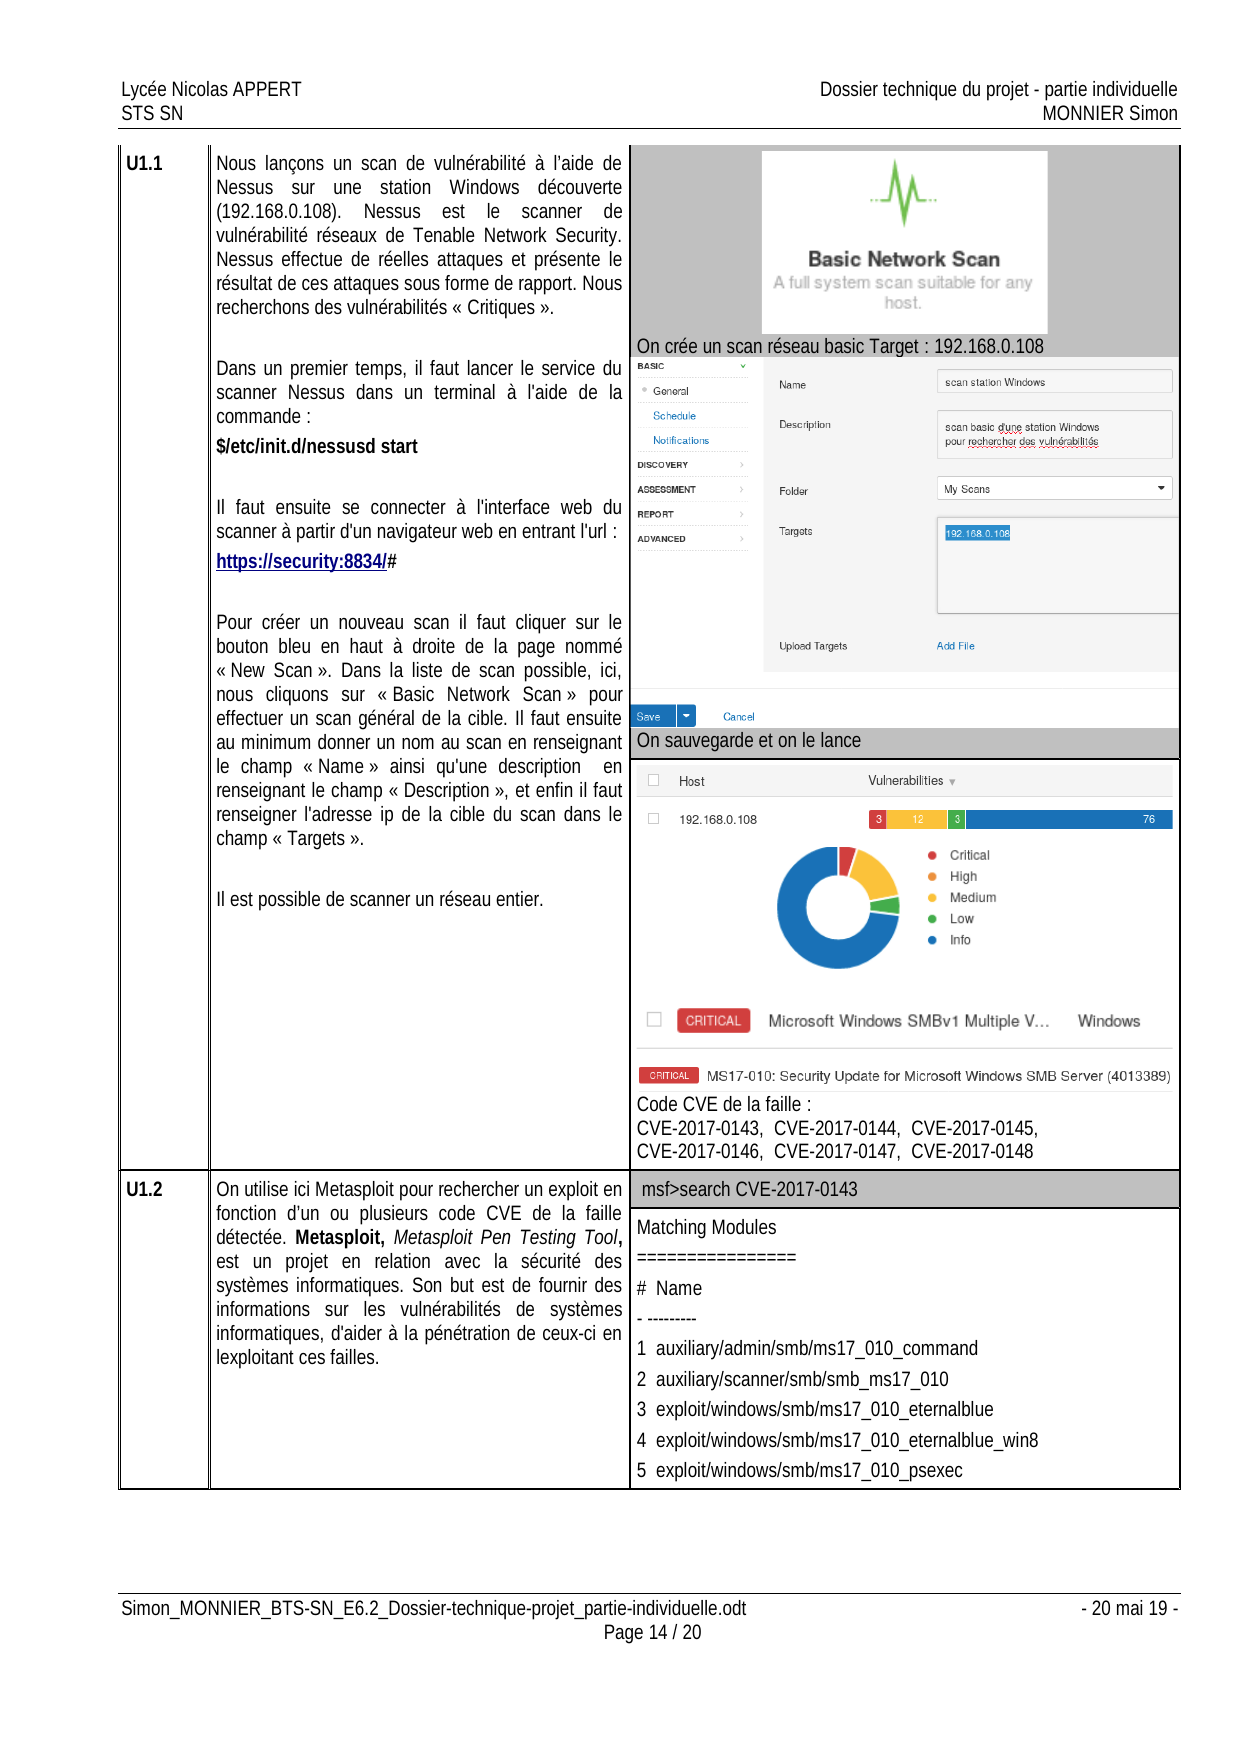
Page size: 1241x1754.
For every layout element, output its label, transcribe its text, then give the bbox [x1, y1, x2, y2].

picture [636, 765, 1173, 840]
table_cell U1.1 [121, 145, 208, 1169]
picture [636, 1063, 1173, 1092]
table_cell Code CVE de la faille : CVE-2017-0143, CVE-2017-0144, CVE-2017-0145, CVE-2017-0146, CVE-2017-0147, CVE-2017-0148 [631, 760, 1179, 1169]
table_header On sauvegarde et on le lance [631, 728, 1179, 758]
table_cell U1.2 [121, 1171, 208, 1488]
table_cell Matching Modules ================ # Name - --------- 1 auxiliary/admin/smb/ms17_010_command 2 auxiliary/scanner/smb/smb_ms17_010 3 exploit/windows/smb/ms17_010_eternalblue 4 exploit/windows/smb/ms17_010_eternalblue_win8 5 exploit/windows/smb/ms17_010_psexec [631, 1209, 1179, 1488]
picture [761, 151, 1048, 334]
table_header msf>search CVE-2017-0143 [631, 1171, 1179, 1207]
table_header On crée un scan réseau basic Target : 192.168.0.108 [631, 145, 1179, 357]
table_cell On utilise ici Metasploit pour rechercher un exploit en fonction d’un ou plusieurs code CVE de la faille détectée. Metasploit, Metasploit Pen Testing Tool, est un projet en relation avec la sécurité des systèmes informatiques. Son but est de fournir des informations sur les vulnérabilités de systèmes informatiques, d'aider à la pénétration de ceux-ci en lexploitant ces failles. [211, 1171, 629, 1488]
table_cell Nous lançons un scan de vulnérabilité à l’aide de Nessus sur une station Windows découverte (192.168.0.108). Nessus est le scanner de vulnérabilité réseaux de Tenable Network Security. Nessus effectue de réelles attaques et présente le résultat de ces attaques sous forme de rapport. Nous recherchons des vulnérabilités « Critiques ». Dans un premier temps, il faut lancer le service du scanner Nessus dans un terminal à l'aide de la commande : $/etc/init.d/nessusd start Il faut ensuite se connecter à l'interface web du scanner à partir d'un navigateur web en entrant l'url : https://security:8834/# Pour créer un nouveau scan il faut cliquer sur le bouton bleu en haut à droite de la page nommé « New Scan ». Dans la liste de scan possible, ici, nous cliquons sur « Basic Network Scan » pour effectuer un scan général de la cible. Il faut ensuite au minimum donner un nom au scan en renseignant le champ « Name » ainsi qu'une description en renseignant le champ « Description », et enfin il faut renseigner l'adresse ip de la cible du scan dans le champ « Targets ». Il est possible de scanner un réseau entier. [211, 145, 629, 1169]
picture [772, 847, 1024, 973]
picture [636, 996, 1173, 1049]
picture [630, 357, 1179, 728]
